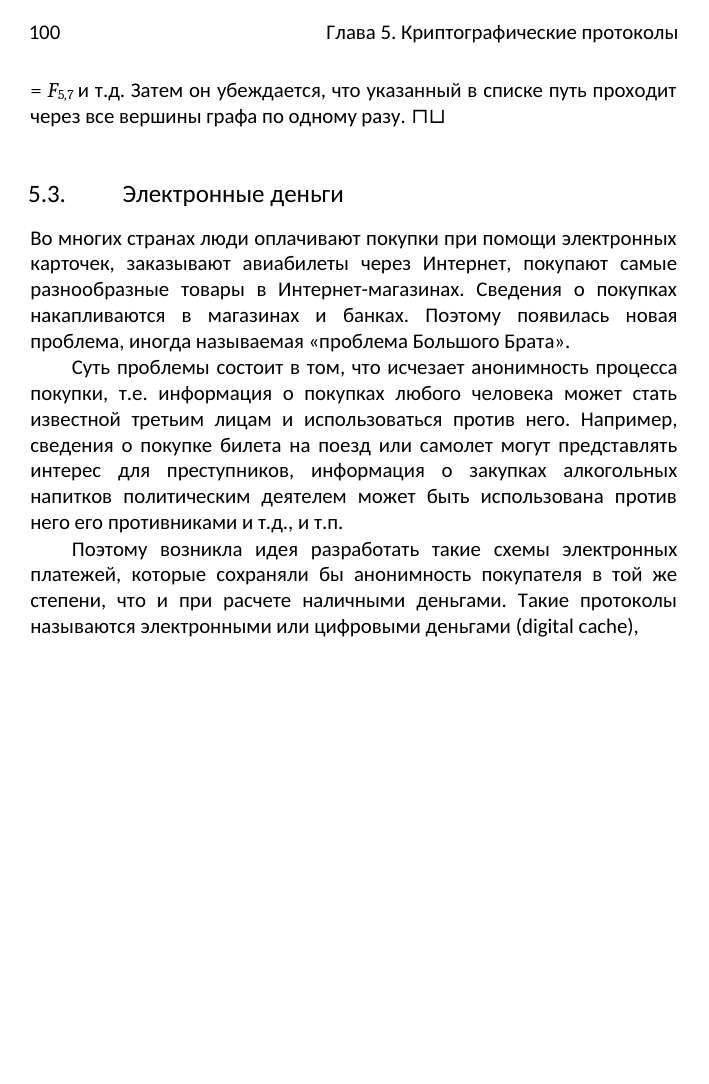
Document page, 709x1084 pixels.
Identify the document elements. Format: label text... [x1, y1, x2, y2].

text Поэтому возникла идея разработать такие схемы электронных платежей, которые сохраняли бы анонимность покупателя в той же степени, что и при расчете наличными деньгами. Такие протоколы называются электронными или цифровыми деньгами (digital cache), [30, 536, 678, 639]
text Суть проблемы состоит в том, что исчезает анонимность процесса покупки, т.е. информация о покупках любого человека может стать известной третьим лицам и использоваться против него. Например, сведения о покупке билета на поезд или самолет могут представлять интерес для преступников, информация о закупках алкогольных напитков политическим деятелем может быть использована против него его противниками и т.д., и т.п. [30, 354, 678, 535]
text Во многих странах люди оплачивают покупки при помощи электронных карточек, заказывают авиабилеты через Интернет, покупают самые разнообразные товары в Интернет-магазинах. Сведения о покупках накапливаются в магазинах и банках. Поэтому появилась новая проблема, иногда называемая «проблема Большого Брата». [30, 225, 678, 353]
text = F5,7 и т.д. Затем он убеждается, что указанный в списке путь проходит через все вершины графа по одному разу. ⊓⊔ [30, 78, 678, 129]
text 5.3. Электронные деньги [28, 178, 679, 209]
